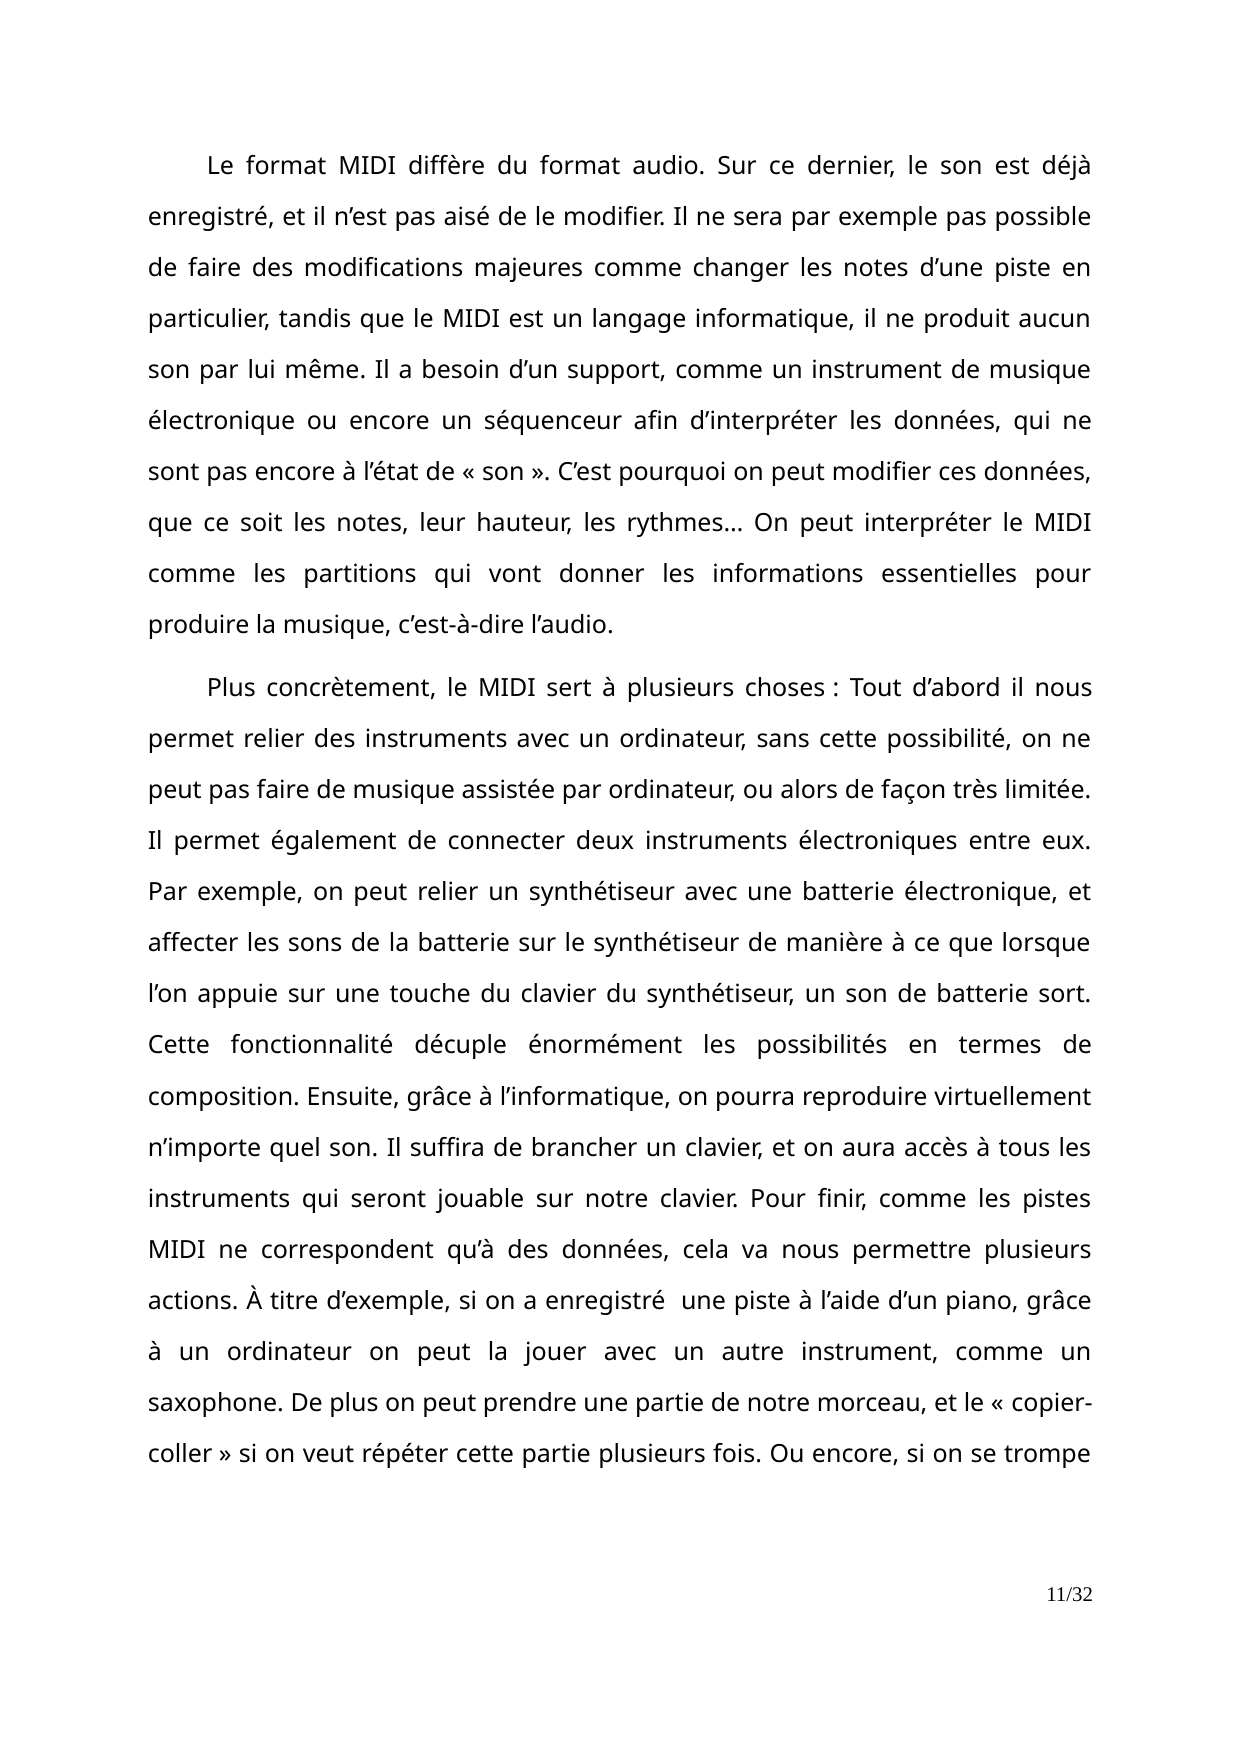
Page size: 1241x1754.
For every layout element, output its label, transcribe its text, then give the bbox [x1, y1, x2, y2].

text Plus concrètement, le MIDI sert à plusieurs choses : Tout d’abord il nous permet relier des instruments avec un ordinateur, sans cette possibilité, on ne peut pas faire de musique assistée par ordinateur, ou alors de façon très limitée. Il permet également de connecter deux instruments électroniques entre eux. Par exemple, on peut relier un synthétiseur avec une batterie électronique, et affecter les sons de la batterie sur le synthétiseur de manière à ce que lorsque l’on appuie sur une touche du clavier du synthétiseur, un son de batterie sort. Cette fonctionnalité décuple énormément les possibilités en termes de composition. Ensuite, grâce à l’informatique, on pourra reproduire virtuellement n’importe quel son. Il suffira de brancher un clavier, et on aura accès à tous les instruments qui seront jouable sur notre clavier. Pour finir, comme les pistes MIDI ne correspondent qu’à des données, cela va nous permettre plusieurs actions. À titre d’exemple, si on a enregistré une piste à l’aide d’un piano, grâce à un ordinateur on peut la jouer avec un autre instrument, comme un saxophone. De plus on peut prendre une partie de notre morceau, et le « copier-coller » si on veut répéter cette partie plusieurs fois. Ou encore, si on se trompe [148, 670, 1093, 1469]
text Le format MIDI diffère du format audio. Sur ce dernier, le son est déjà enregistré, et il n’est pas aisé de le modifier. Il ne sera par exemple pas possible de faire des modifications majeures comme changer les notes d’une piste en particulier, tandis que le MIDI est un langage informatique, il ne produit aucun son par lui même. Il a besoin d’un support, comme un instrument de musique électronique ou encore un séquenceur afin d’interpréter les données, qui ne sont pas encore à l’état de « son ». C’est pourquoi on peut modifier ces données, que ce soit les notes, leur hauteur, les rythmes… On peut interpréter le MIDI comme les partitions qui vont donner les informations essentielles pour produire la musique, c’est-à-dire l’audio. [148, 148, 1093, 641]
